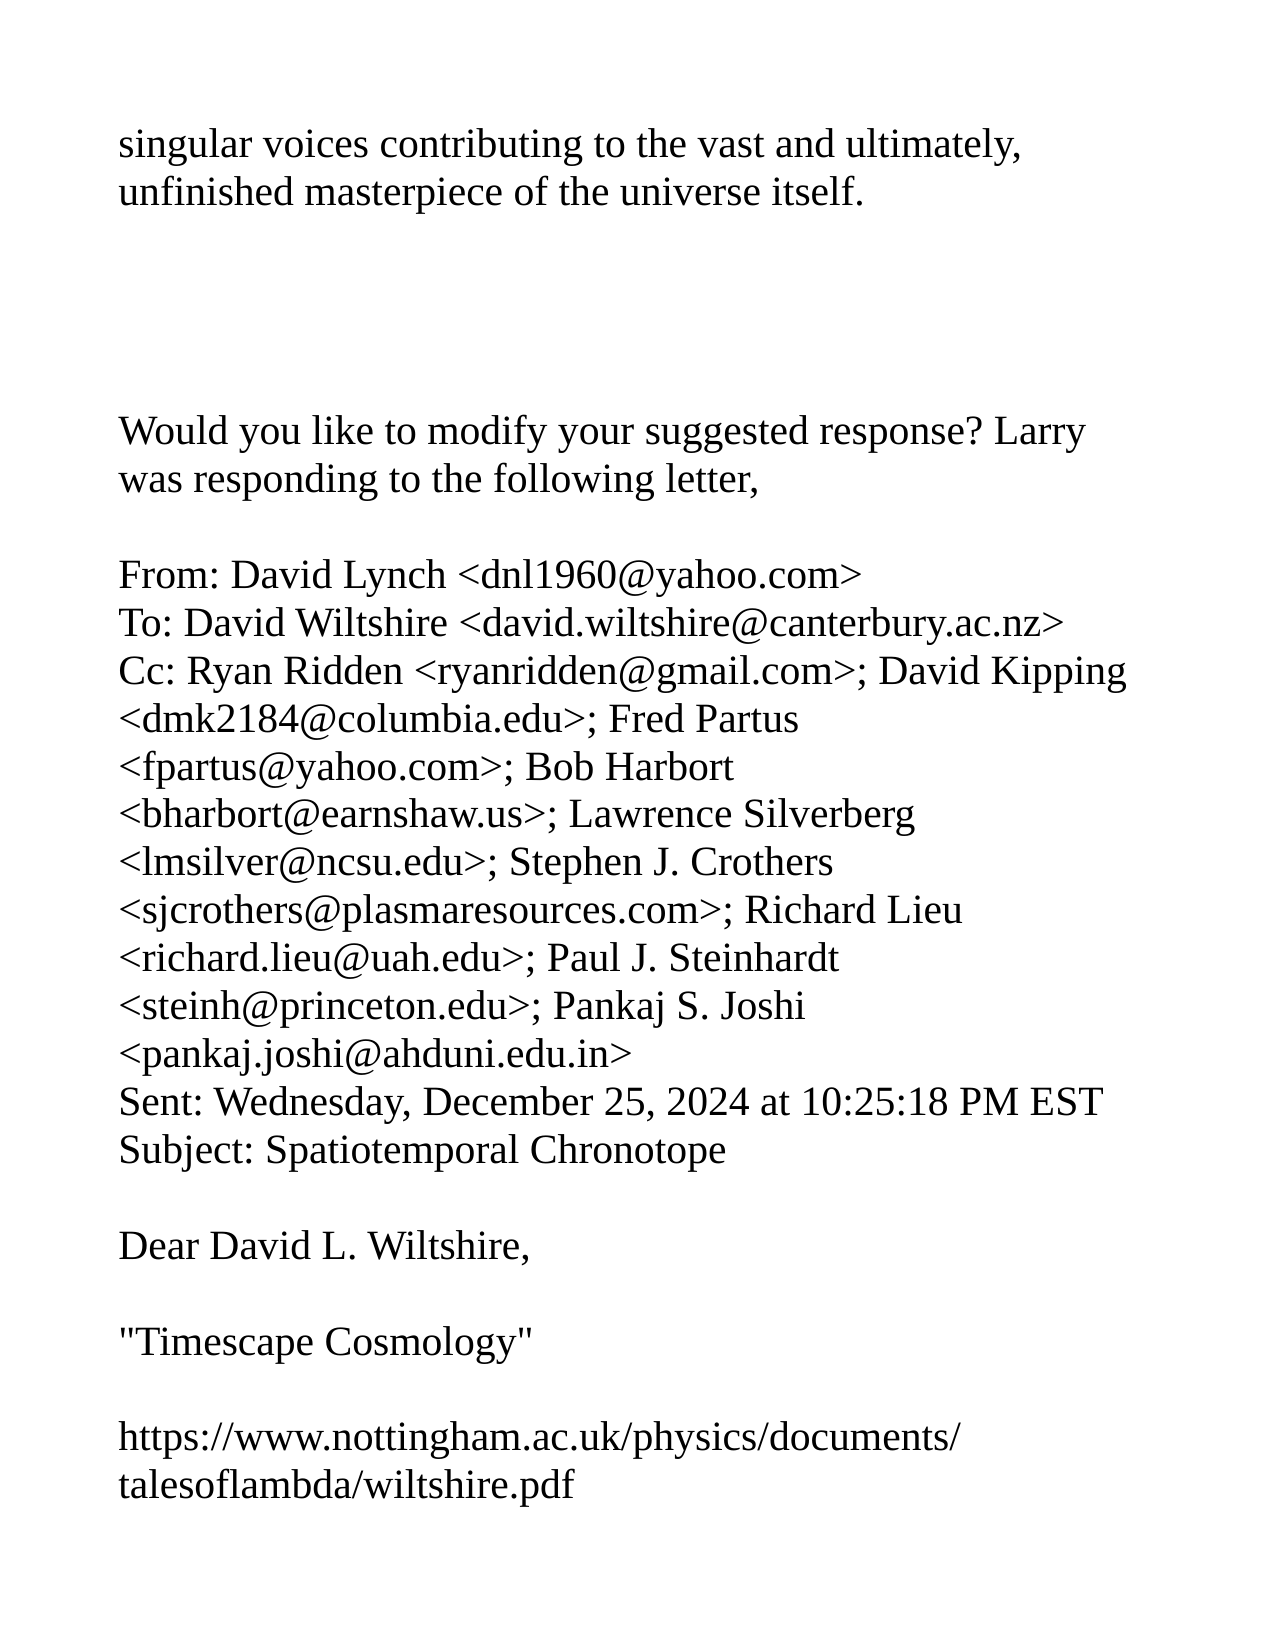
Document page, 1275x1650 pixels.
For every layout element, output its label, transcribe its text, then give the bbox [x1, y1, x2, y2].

text Cc: Ryan Ridden <ryanridden@gmail.com>; David Kipping <dmk2184@columbia.edu>; Fred Partus <fpartus@yahoo.com>; Bob Harbort <bharbort@earnshaw.us>; Lawrence Silverberg <lmsilver@ncsu.edu>; Stephen J. Crothers <sjcrothers@plasmaresources.com>; Richard Lieu <richard.lieu@uah.edu>; Paul J. Steinhardt <steinh@princeton.edu>; Pankaj S. Joshi <pankaj.joshi@ahduni.edu.in> [118, 645, 1157, 1076]
text Sent: Wednesday, December 25, 2024 at 10:25:18 PM EST [118, 1076, 1157, 1124]
text To: David Wiltshire <david.wiltshire@canterbury.ac.nz> [118, 597, 1157, 645]
text Dear David L. Wiltshire, [118, 1220, 1157, 1268]
text From: David Lynch <dnl1960@yahoo.com> [118, 549, 1157, 597]
text https://www.nottingham.ac.uk/physics/documents/talesoflambda/wiltshire.pdf [118, 1412, 1157, 1508]
text Would you like to modify your suggested response? Larry was responding to the following letter, [118, 406, 1157, 501]
text singular voices contributing to the vast and ultimately, unfinished masterpiece of the universe itself. [118, 118, 1157, 214]
text Subject: Spatiotemporal Chronotope [118, 1124, 1157, 1172]
text "Timescape Cosmology" [118, 1316, 1157, 1364]
